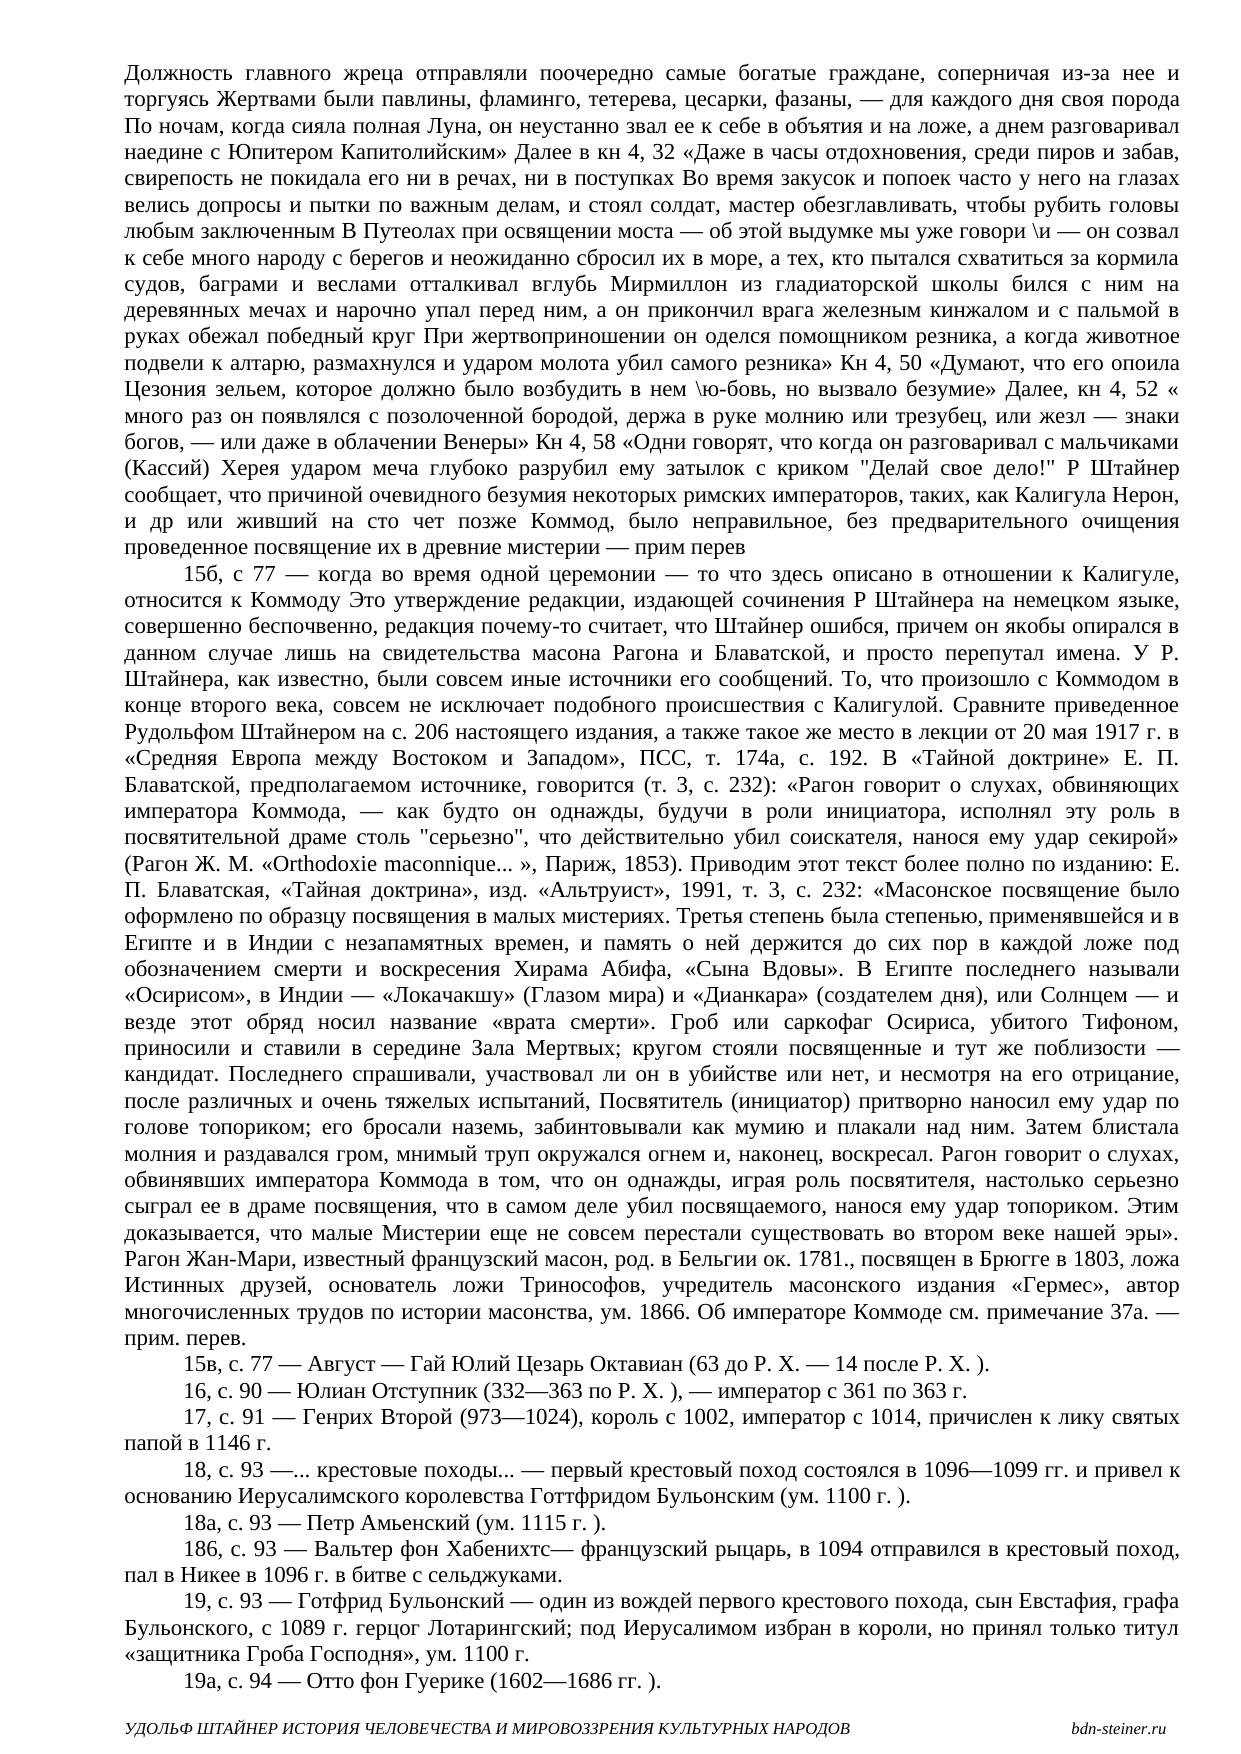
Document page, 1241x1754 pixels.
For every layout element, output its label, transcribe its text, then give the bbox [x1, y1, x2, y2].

text Должность главного жреца отправляли поочередно самые богатые граждане, соперничая из-за нее и торгуясь Жертвами были павлины, фламинго, тетерева, цесарки, фазаны, — для каждого дня своя порода По ночам, когда сияла полная Луна, он неустанно звал ее к себе в объятия и на ложе, а днем разговаривал наедине с Юпитером Капитолийским» Далее в кн 4, 32 «Даже в часы отдохновения, среди пиров и забав, свирепость не покидала его ни в речах, ни в поступках Во время закусок и попоек часто у него на глазах велись допросы и пытки по важным делам, и стоял солдат, мастер обезглавливать, чтобы рубить головы любым заключенным В Путеолах при освящении моста — об этой выдумке мы уже говори \и — он созвал к себе много народу с берегов и неожиданно сбросил их в море, а тех, кто пытался схватиться за кормила судов, баграми и веслами отталкивал вглубь Мирмиллон из гладиаторской школы бился с ним на деревянных мечах и нарочно упал перед ним, а он прикончил врага железным кинжалом и с пальмой в руках обежал победный круг При жертвоприношении он оделся помощником резника, а когда животное подвели к алтарю, размахнулся и ударом молота убил самого резника» Кн 4, 50 «Думают, что его опоила Цезония зельем, которое должно было возбудить в нем \ю-бовь, но вызвало безумие» Далее, кн 4, 52 « много раз он появлялся с позолоченной бородой, держа в руке молнию или трезубец, или жезл — знаки богов, — или даже в облачении Венеры» Кн 4, 58 «Одни говорят, что когда он разговаривал с мальчиками (Кассий) Херея ударом меча глубоко разрубил ему затылок с криком "Делай свое дело!" Р Штайнер сообщает, что причиной очевидного безумия некоторых римских императоров, таких, как Калигула Нерон, и др или живший на сто чет позже Коммод, было неправильное, без предварительного очищения проведенное посвящение их в древние мистерии — прим перев [124, 59, 1181, 560]
text 19а, с. 94 — Отто фон Гуерике (1602—1686 гг. ). [124, 1667, 1181, 1693]
text 19, с. 93 — Готфрид Бульонский — один из вождей первого крестового похода, сын Евстафия, графа Бульонского, с 1089 г. герцог Лотарингский; под Иерусалимом избран в короли, но принял только титул «защитника Гроба Господня», ум. 1100 г. [124, 1588, 1181, 1667]
text 16, с. 90 — Юлиан Отступник (332—363 по Р. Х. ), — император с 361 по 363 г. [124, 1377, 1181, 1403]
text 15б, с 77 — когда во время одной церемонии — то что здесь описано в отношении к Калигуле, относится к Коммоду Это утверждение редакции, издающей сочинения Р Штайнера на немецком языке, совершенно беспочвенно, редакция почему-то считает, что Штайнер ошибся, причем он якобы опирался в данном случае лишь на свидетельства масона Рагона и Блаватской, и просто перепутал имена. У Р. Штайнера, как известно, были совсем иные источники его сообщений. То, что произошло с Коммодом в конце второго века, совсем не исключает подобного происшествия с Калигулой. Сравните приведенное Рудольфом Штайнером на с. 206 настоящего издания, а также такое же место в лекции от 20 мая 1917 г. в «Средняя Европа между Востоком и Западом», ПСС, т. 174а, с. 192. В «Тайной доктрине» Е. П. Блаватской, предполагаемом источнике, говорится (т. 3, с. 232): «Рагон говорит о слухах, обвиняющих императора Коммода, — как будто он однажды, будучи в роли инициатора, исполнял эту роль в посвятительной драме столь "серьезно", что действительно убил соискателя, нанося ему удар секирой» (Рагон Ж. М. «Orthodoxie maconnique... », Париж, 1853). Приводим этот текст более полно по изданию: Е. П. Блаватская, «Тайная доктрина», изд. «Альтруист», 1991, т. 3, с. 232: «Масонское посвящение было оформлено по образцу посвящения в малых мистериях. Третья степень была степенью, применявшейся и в Египте и в Индии с незапамятных времен, и память о ней держится до сих пор в каждой ложе под обозначением смерти и воскресения Хирама Абифа, «Сына Вдовы». В Египте последнего называли «Осирисом», в Индии — «Локачакшу» (Глазом мира) и «Дианкара» (создателем дня), или Солнцем — и везде этот обряд носил название «врата смерти». Гроб или саркофаг Осириса, убитого Тифоном, приносили и ставили в середине Зала Мертвых; кругом стояли посвященные и тут же поблизости — кандидат. Последнего спрашивали, участвовал ли он в убийстве или нет, и несмотря на его отрицание, после различных и очень тяжелых испытаний, Посвятитель (инициатор) притворно наносил ему удар по голове топориком; его бросали наземь, забинтовывали как мумию и плакали над ним. Затем блистала молния и раздавался гром, мнимый труп окружался огнем и, наконец, воскресал. Рагон говорит о слухах, обвинявших императора Коммода в том, что он однажды, играя роль посвятителя, настолько серьезно сыграл ее в драме посвящения, что в самом деле убил посвящаемого, нанося ему удар топориком. Этим доказывается, что малые Мистерии еще не совсем перестали существовать во втором веке нашей эры». Рагон Жан-Мари, известный французский масон, род. в Бельгии ок. 1781., посвящен в Брюгге в 1803, ложа Истинных друзей, основатель ложи Тринософов, учредитель масонского издания «Гермес», автор многочисленных трудов по истории масонства, ум. 1866. Об императоре Коммоде см. примечание 37а. —прим. перев. [124, 560, 1181, 1350]
text 18, с. 93 —... крестовые походы... — первый крестовый поход состоялся в 1096—1099 гг. и привел к основанию Иерусалимского королевства Готтфридом Бульонским (ум. 1100 г. ). [124, 1456, 1181, 1508]
text 18а, с. 93 — Петр Амьенский (ум. 1115 г. ). [124, 1508, 1181, 1535]
text 186, с. 93 — Вальтер фон Хабенихтс— французский рыцарь, в 1094 отправился в крестовый поход, пал в Никее в 1096 г. в битве с сельджуками. [124, 1535, 1181, 1588]
text 17, с. 91 — Генрих Второй (973—1024), король с 1002, император с 1014, причислен к лику святых папой в 1146 г. [124, 1403, 1181, 1456]
text 15в, с. 77 — Август — Гай Юлий Цезарь Октавиан (63 до Р. Х. — 14 после Р. Х. ). [124, 1350, 1181, 1377]
